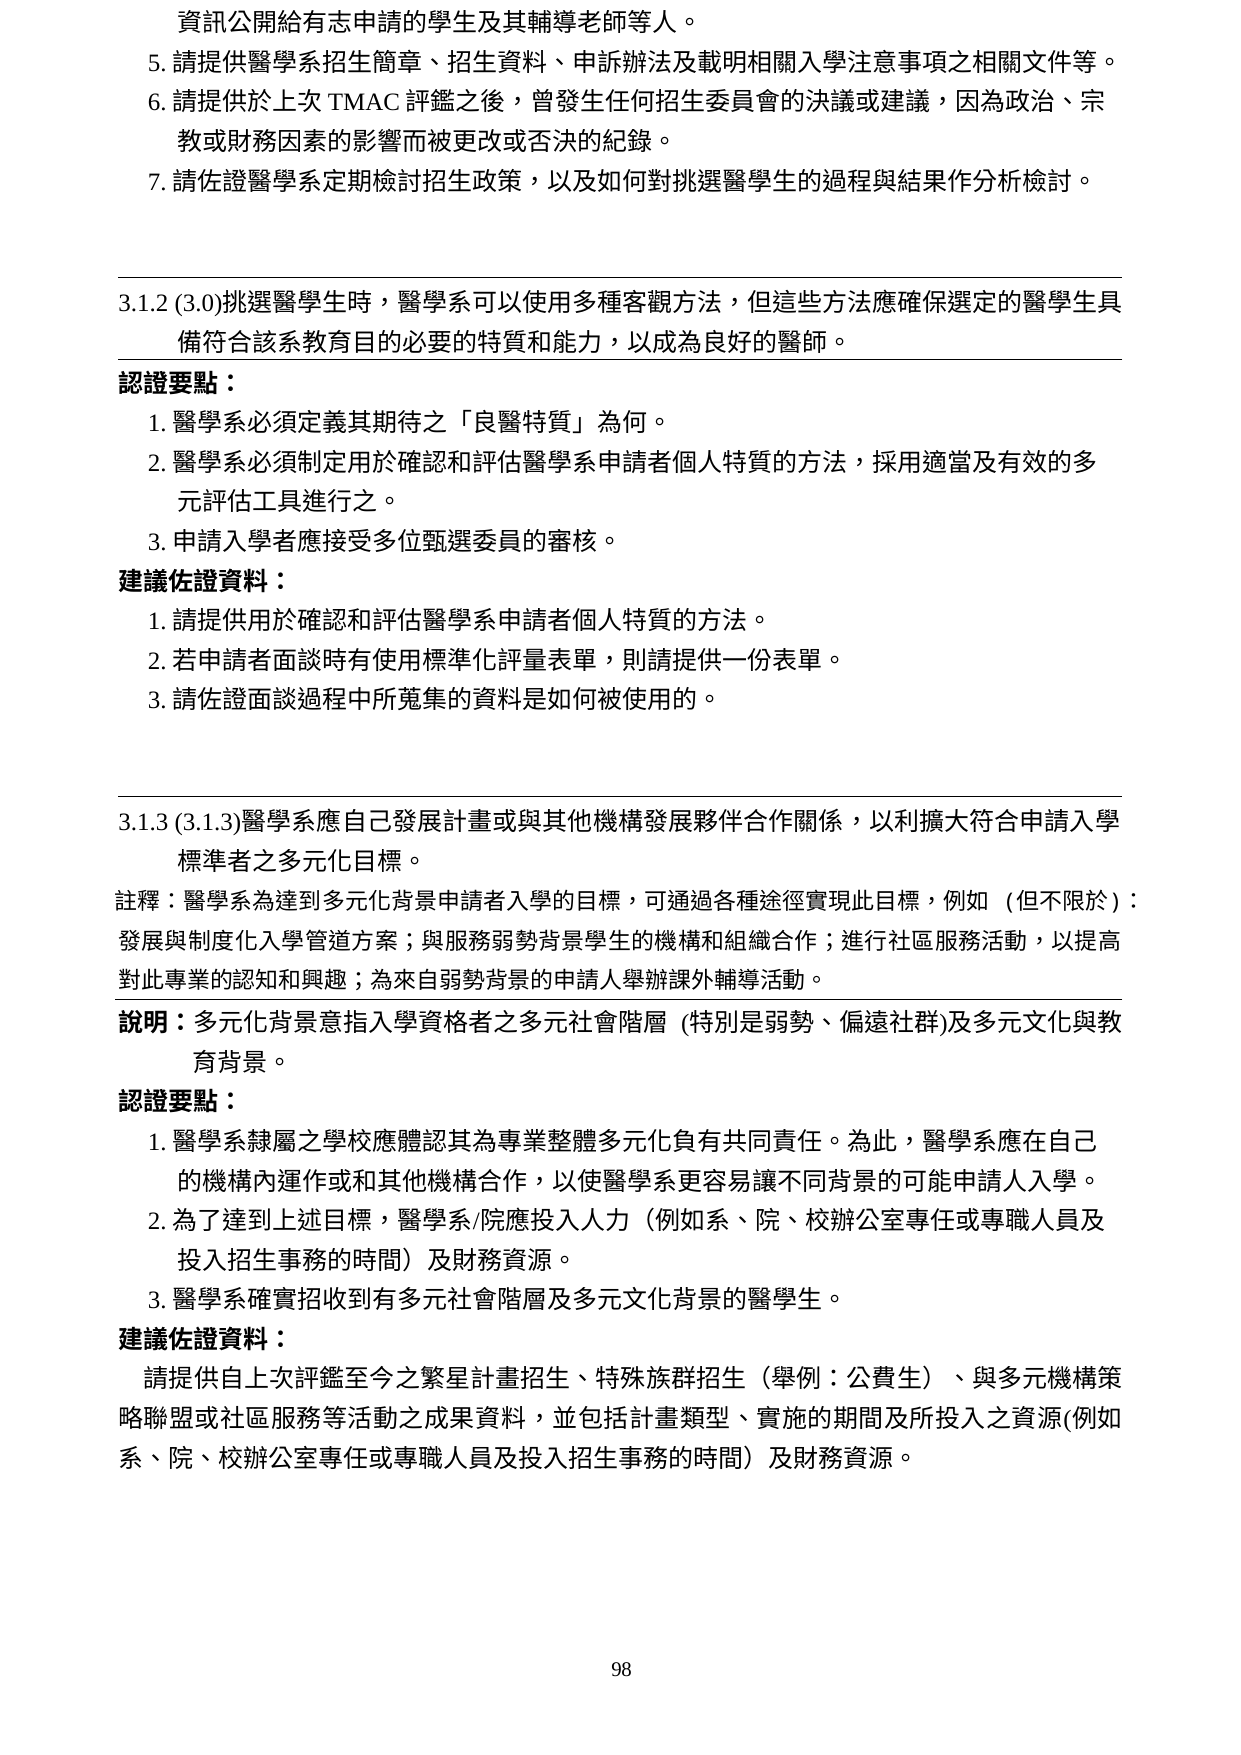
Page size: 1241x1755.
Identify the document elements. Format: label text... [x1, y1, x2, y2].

list 醫學系隸屬之學校應體認其為專業整體多元化負有共同責任。為此，醫學系應在自己的機構內運作或和其他機構合作，以使醫學系更容易讓不同背景的可能申請人入學。 [148, 1119, 1122, 1198]
list 資訊公開給有志申請的學生及其輔導老師等人。 [148, 0, 1122, 39]
text 請提供自上次評鑑至今之繁星計畫招生、特殊族群招生（舉例：公費生）、與多元機構策略聯盟或社區服務等活動之成果資料，並包括計畫類型、實施的期間及所投入之資源(例如系、院、校辦公室專任或專職人員及投入招生事務的時間）及財務資源。 [118, 1356, 1122, 1475]
list 請提供用於確認和評估醫學系申請者個人特質的方法。 [148, 598, 1122, 637]
list 醫學系確實招收到有多元社會階層及多元文化背景的醫學生。 [148, 1277, 1122, 1317]
list 為了達到上述目標，醫學系/院應投入人力（例如系、院、校辦公室專任或專職人員及投入招生事務的時間）及財務資源。 [148, 1198, 1122, 1277]
text 建議佐證資料： [118, 1317, 1122, 1356]
list 請提供於上次TMAC評鑑之後，曾發生任何招生委員會的決議或建議，因為政治、宗教或財務因素的影響而被更改或否決的紀錄。 [148, 79, 1122, 158]
list 申請入學者應接受多位甄選委員的審核。 [148, 519, 1122, 558]
list 請佐證醫學系定期檢討招生政策，以及如何對挑選醫學生的過程與結果作分析檢討。 [148, 158, 1122, 198]
list 請提供醫學系招生簡章、招生資料、申訴辦法及載明相關入學注意事項之相關文件等。 [148, 39, 1122, 79]
list 醫學系必須定義其期待之「良醫特質」為何。 [148, 400, 1122, 439]
text 3.1.3 (3.1.3)醫學系應自己發展計畫或與其他機構發展夥伴合作關係，以利擴大符合申請入學標準者之多元化目標。 [118, 797, 1122, 878]
text 3.1.2 (3.0)挑選醫學生時，醫學系可以使用多種客觀方法，但這些方法應確保選定的醫學生具備符合該系教育目的必要的特質和能力，以成為良好的醫師。 [118, 278, 1122, 359]
list 醫學系必須制定用於確認和評估醫學系申請者個人特質的方法，採用適當及有效的多元評估工具進行之。 [148, 439, 1122, 519]
text 說明：多元化背景意指入學資格者之多元社會階層 (特別是弱勢、偏遠社群)及多元文化與教育背景。 [118, 1000, 1122, 1079]
list 請佐證面談過程中所蒐集的資料是如何被使用的。 [148, 677, 1122, 717]
text 建議佐證資料： [118, 558, 1122, 598]
text 認證要點： [118, 360, 1122, 400]
text 認證要點： [118, 1079, 1122, 1119]
list 若申請者面談時有使用標準化評量表單，則請提供一份表單。 [148, 637, 1122, 677]
text 註釋：醫學系為達到多元化背景申請者入學的目標，可通過各種途徑實現此目標，例如 (但不限於)：發展與制度化入學管道方案；與服務弱勢背景學生的機構和組織合作；進行社區服務活動，以提高對此專業的認知和興趣；為來自弱勢背景的申請人舉辦課外輔導活動。 [114, 878, 1122, 1000]
